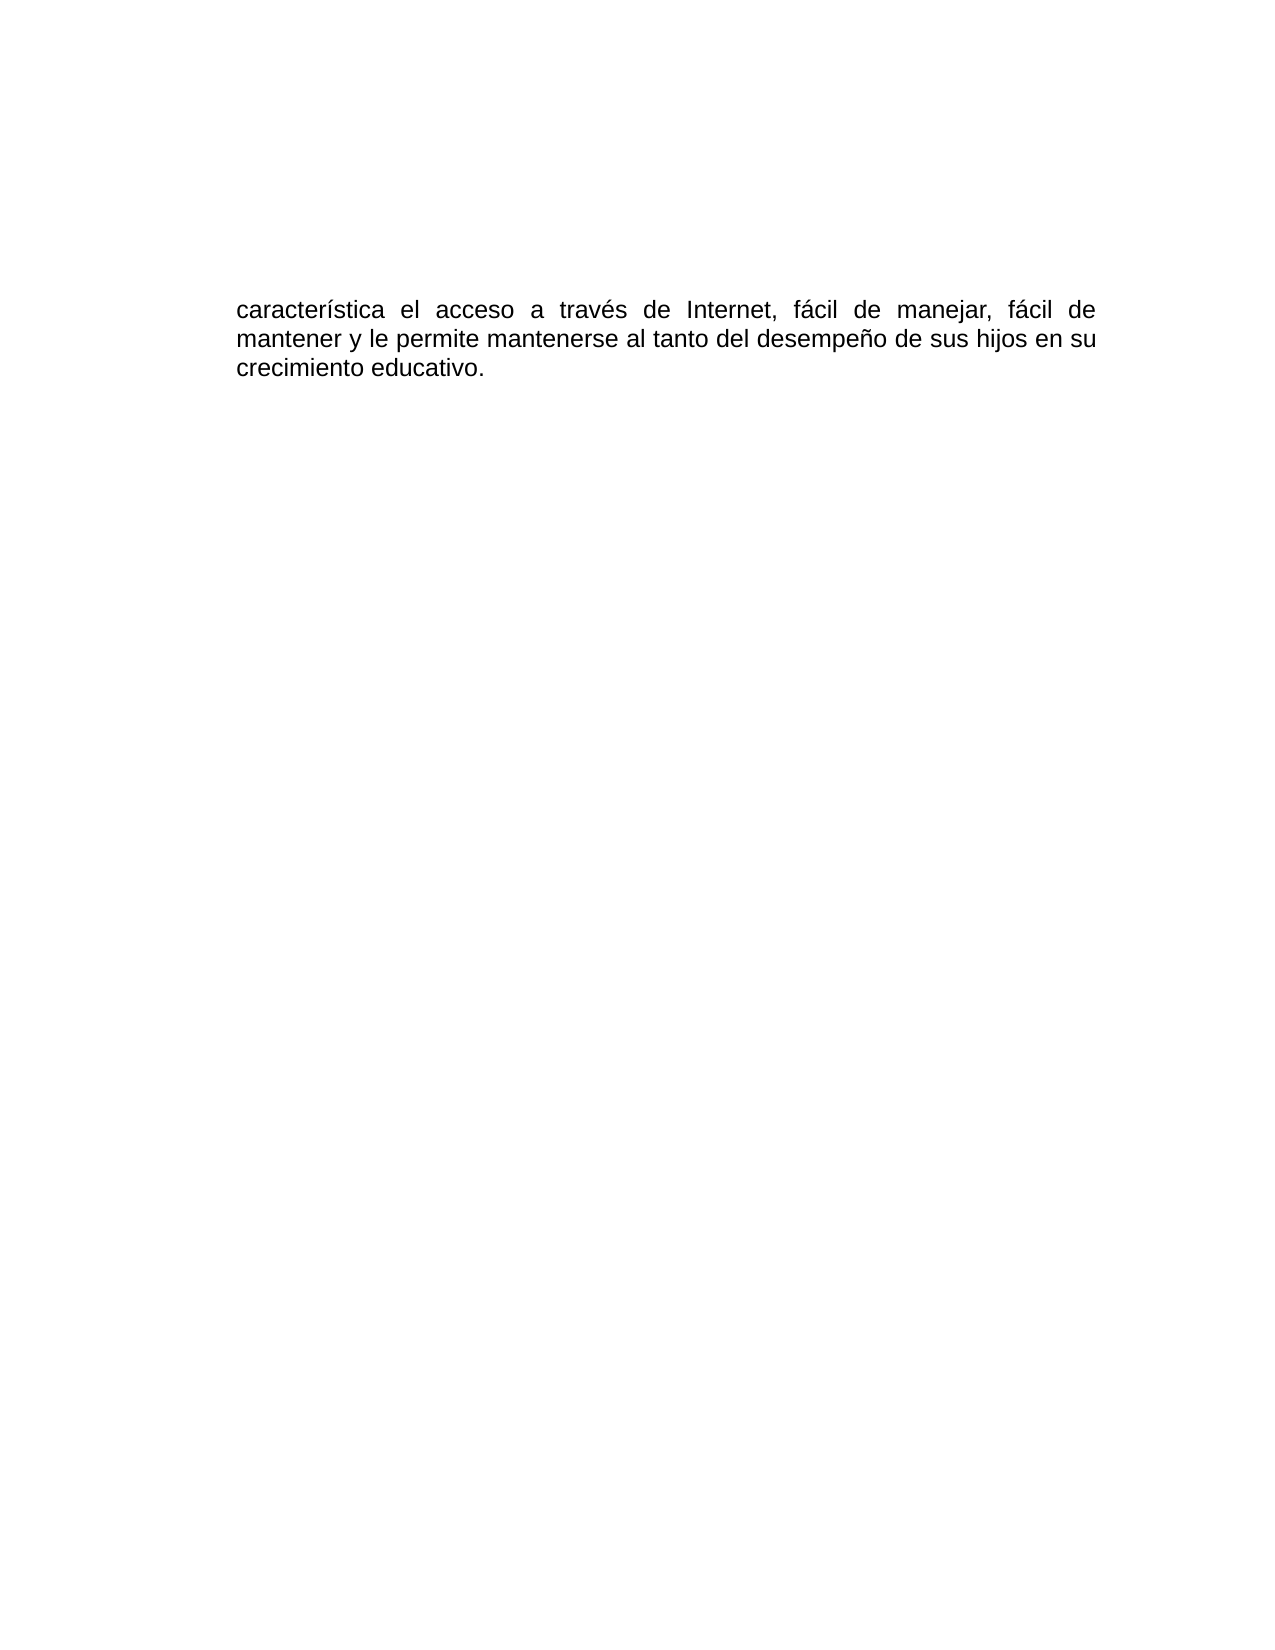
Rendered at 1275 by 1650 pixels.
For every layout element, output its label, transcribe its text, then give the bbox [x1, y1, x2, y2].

text característica el acceso a través de Internet, fácil de manejar, fácil de mantener y le permite mantenerse al tanto del desempeño de sus hijos en su crecimiento educativo. [236, 295, 1098, 382]
